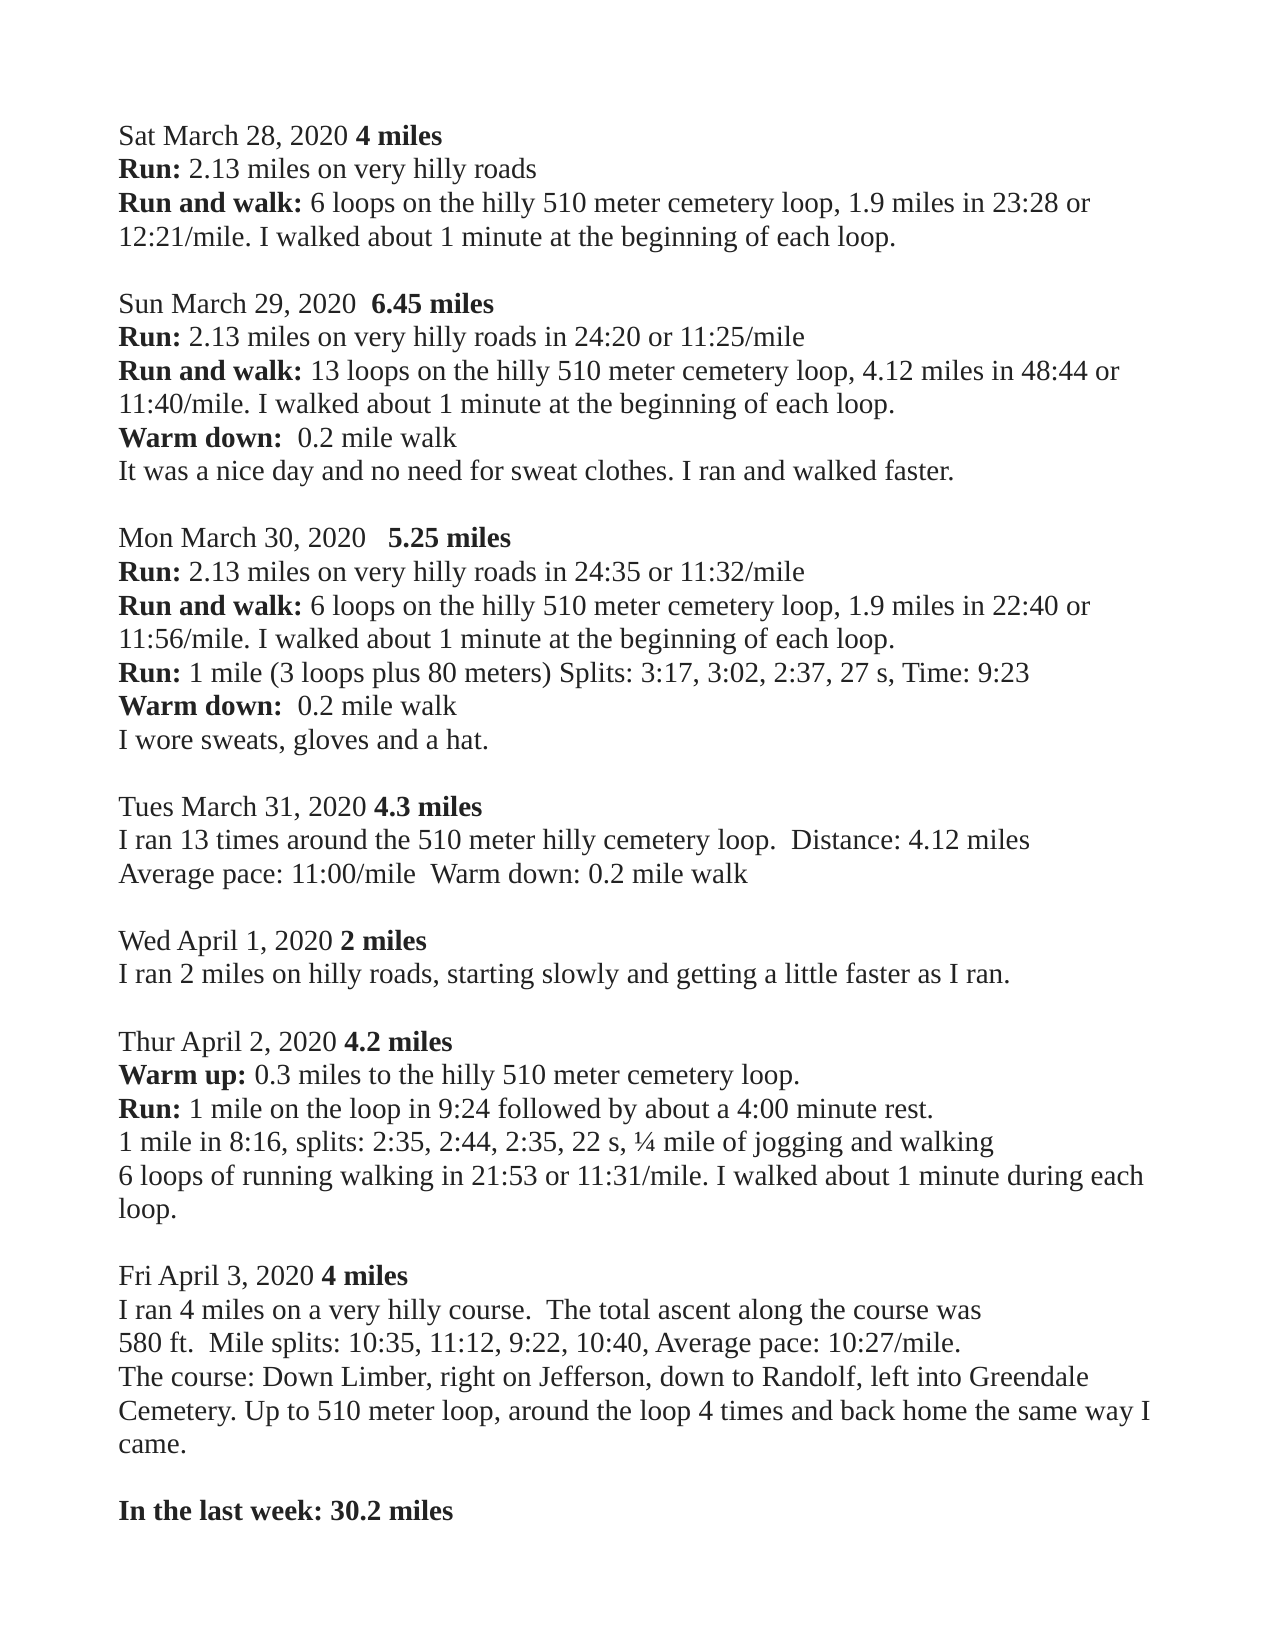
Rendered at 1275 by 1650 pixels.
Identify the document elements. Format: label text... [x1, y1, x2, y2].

text Run: 1 mile on the loop in 9:24 followed by about a 4:00 minute rest. [118, 1091, 1161, 1124]
text It was a nice day and no need for sweat clothes. I ran and walked faster. [118, 453, 1161, 487]
text Run and walk: 6 loops on the hilly 510 meter cemetery loop, 1.9 miles in 22:40 or 11:56/mile. I walked about 1 minute at the beginning of each loop. [118, 588, 1161, 655]
text Run: 1 mile (3 loops plus 80 meters) Splits: 3:17, 3:02, 2:37, 27 s, Time: 9:23 [118, 655, 1161, 688]
text I wore sweats, gloves and a hat. [118, 722, 1161, 755]
text Mon March 30, 2020 5.25 miles [118, 521, 1161, 554]
text 6 loops of running walking in 21:53 or 11:31/mile. I walked about 1 minute during each loop. [118, 1158, 1161, 1225]
text Fri April 3, 2020 4 miles [118, 1258, 1161, 1292]
text Warm down: 0.2 mile walk [118, 688, 1161, 722]
text Thur April 2, 2020 4.2 miles [118, 1024, 1161, 1057]
text Run: 2.13 miles on very hilly roads in 24:35 or 11:32/mile [118, 554, 1161, 588]
text The course: Down Limber, right on Jefferson, down to Randolf, left into Greendale Cemetery. Up to 510 meter loop, around the loop 4 times and back home the same way I came. [118, 1359, 1161, 1460]
text Tues March 31, 2020 4.3 miles [118, 789, 1161, 822]
text I ran 2 miles on hilly roads, starting slowly and getting a little faster as I ran. [118, 957, 1161, 990]
text Run: 2.13 miles on very hilly roads in 24:20 or 11:25/mile [118, 319, 1161, 353]
text Run and walk: 6 loops on the hilly 510 meter cemetery loop, 1.9 miles in 23:28 or 12:21/mile. I walked about 1 minute at the beginning of each loop. [118, 185, 1161, 252]
text 1 mile in 8:16, splits: 2:35, 2:44, 2:35, 22 s, ¼ mile of jogging and walking [118, 1124, 1161, 1158]
text In the last week: 30.2 miles [118, 1493, 1161, 1527]
text Sun March 29, 2020 6.45 miles [118, 286, 1161, 319]
text Sat March 28, 2020 4 miles [118, 118, 1161, 152]
text I ran 4 miles on a very hilly course. The total ascent along the course was [118, 1292, 1161, 1326]
text Run and walk: 13 loops on the hilly 510 meter cemetery loop, 4.12 miles in 48:44 or 11:40/mile. I walked about 1 minute at the beginning of each loop. [118, 353, 1161, 420]
text I ran 13 times around the 510 meter hilly cemetery loop. Distance: 4.12 miles [118, 822, 1161, 856]
text Run: 2.13 miles on very hilly roads [118, 152, 1161, 185]
text Warm up: 0.3 miles to the hilly 510 meter cemetery loop. [118, 1057, 1161, 1091]
text Average pace: 11:00/mile Warm down: 0.2 mile walk [118, 856, 1161, 889]
text Warm down: 0.2 mile walk [118, 420, 1161, 453]
text Wed April 1, 2020 2 miles [118, 923, 1161, 957]
text 580 ft. Mile splits: 10:35, 11:12, 9:22, 10:40, Average pace: 10:27/mile. [118, 1326, 1161, 1359]
